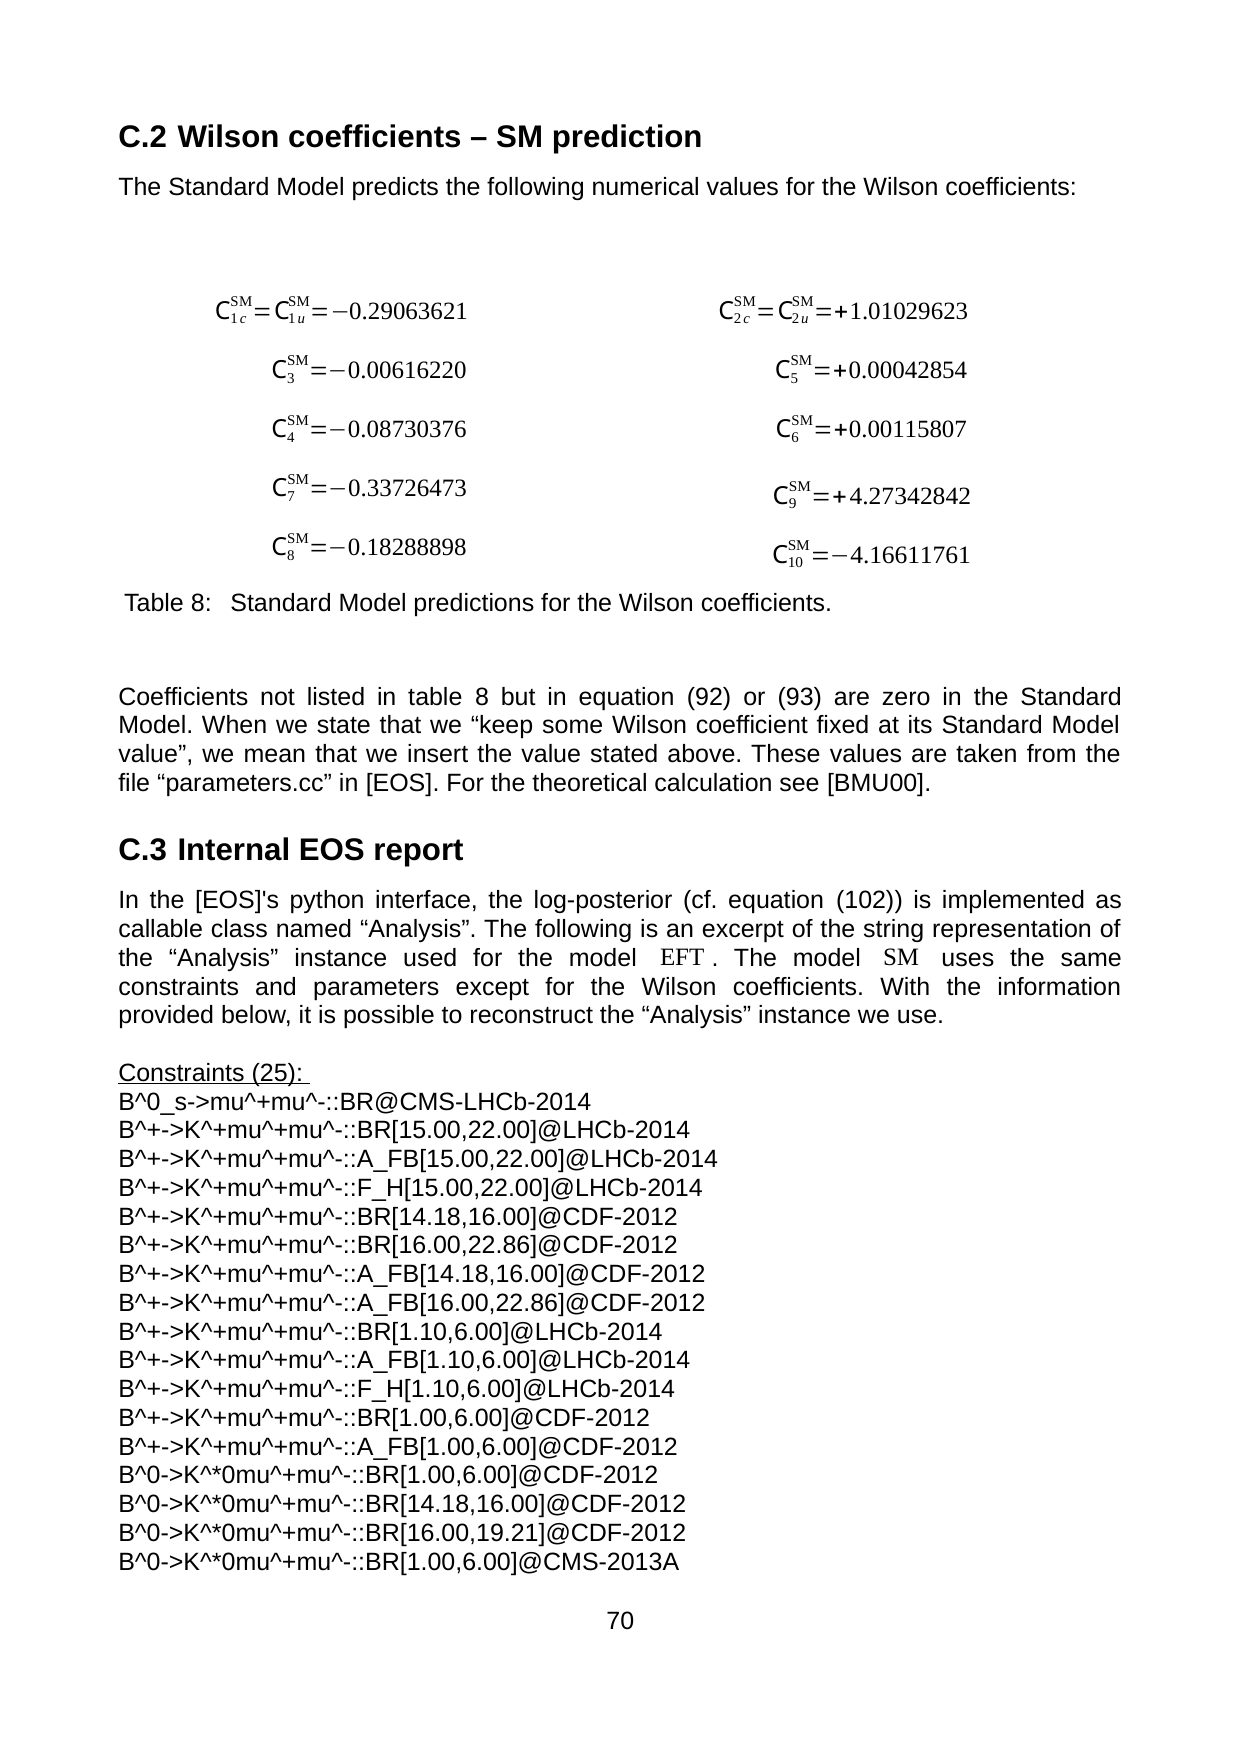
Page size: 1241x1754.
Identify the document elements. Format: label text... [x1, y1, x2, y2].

table_cell [620, 523, 1123, 582]
text B^0->K^*0mu^+mu^-::BR[1.00,6.00]@CMS-2013A [118, 1547, 1122, 1575]
text B^+->K^+mu^+mu^-::A_FB[1.10,6.00]@LHCb-2014 [118, 1345, 1122, 1374]
text B^+->K^+mu^+mu^-::F_H[15.00,22.00]@LHCb-2014 [118, 1173, 1122, 1202]
text B^+->K^+mu^+mu^-::BR[15.00,22.00]@LHCb-2014 [118, 1115, 1122, 1144]
table_header [118, 287, 620, 346]
title Wilson coefficients – SM prediction [118, 118, 1122, 154]
table_cell Table 8: Standard Model predictions for the Wilson coefficients. [118, 583, 1123, 682]
text B^+->K^+mu^+mu^-::BR[1.00,6.00]@CDF-2012 [118, 1403, 1122, 1432]
table_cell [118, 523, 620, 582]
text B^0->K^*0mu^+mu^-::BR[16.00,19.21]@CDF-2012 [118, 1518, 1122, 1547]
text B^+->K^+mu^+mu^-::A_FB[15.00,22.00]@LHCb-2014 [118, 1144, 1122, 1173]
text Constraints (25): [118, 1058, 1122, 1087]
text Coefficients not listed in table 8 but in equation (92) or (93) are zero in the Standard Model. When we state that we “keep some Wilson coefficient fixed at its Standard Model value”, we mean that we insert the value stated above. These values are taken from the file “parameters.cc” in [EOS]. For the theoretical calculation see [BMU00]. [118, 682, 1122, 797]
text B^+->K^+mu^+mu^-::F_H[1.10,6.00]@LHCb-2014 [118, 1374, 1122, 1403]
text B^0->K^*0mu^+mu^-::BR[14.18,16.00]@CDF-2012 [118, 1489, 1122, 1518]
text B^+->K^+mu^+mu^-::BR[16.00,22.86]@CDF-2012 [118, 1230, 1122, 1259]
table_cell [620, 405, 1123, 464]
table_cell [118, 464, 620, 523]
table_cell [620, 346, 1123, 405]
table_cell [118, 405, 620, 464]
text B^+->K^+mu^+mu^-::BR[14.18,16.00]@CDF-2012 [118, 1202, 1122, 1230]
text B^+->K^+mu^+mu^-::A_FB[16.00,22.86]@CDF-2012 [118, 1288, 1122, 1317]
text B^+->K^+mu^+mu^-::BR[1.10,6.00]@LHCb-2014 [118, 1317, 1122, 1345]
title Internal EOS report [118, 831, 1122, 867]
table_cell [118, 346, 620, 405]
text In the [EOS]'s python interface, the log-posterior (cf. equation (102)) is implemented as callable class named “Analysis”. The following is an excerpt of the string representation of the “Analysis” instance used for the model . The model uses the same constraints and parameters except for the Wilson coefficients. With the information provided below, it is possible to reconstruct the “Analysis” instance we use. [118, 885, 1122, 1029]
table_header [620, 287, 1123, 346]
text B^0_s->mu^+mu^-::BR@CMS-LHCb-2014 [118, 1087, 1122, 1115]
text B^+->K^+mu^+mu^-::A_FB[1.00,6.00]@CDF-2012 [118, 1432, 1122, 1460]
text B^0->K^*0mu^+mu^-::BR[1.00,6.00]@CDF-2012 [118, 1460, 1122, 1489]
table_cell [620, 464, 1123, 523]
text B^+->K^+mu^+mu^-::A_FB[14.18,16.00]@CDF-2012 [118, 1259, 1122, 1288]
text The Standard Model predicts the following numerical values for the Wilson coefficients: [118, 172, 1122, 201]
